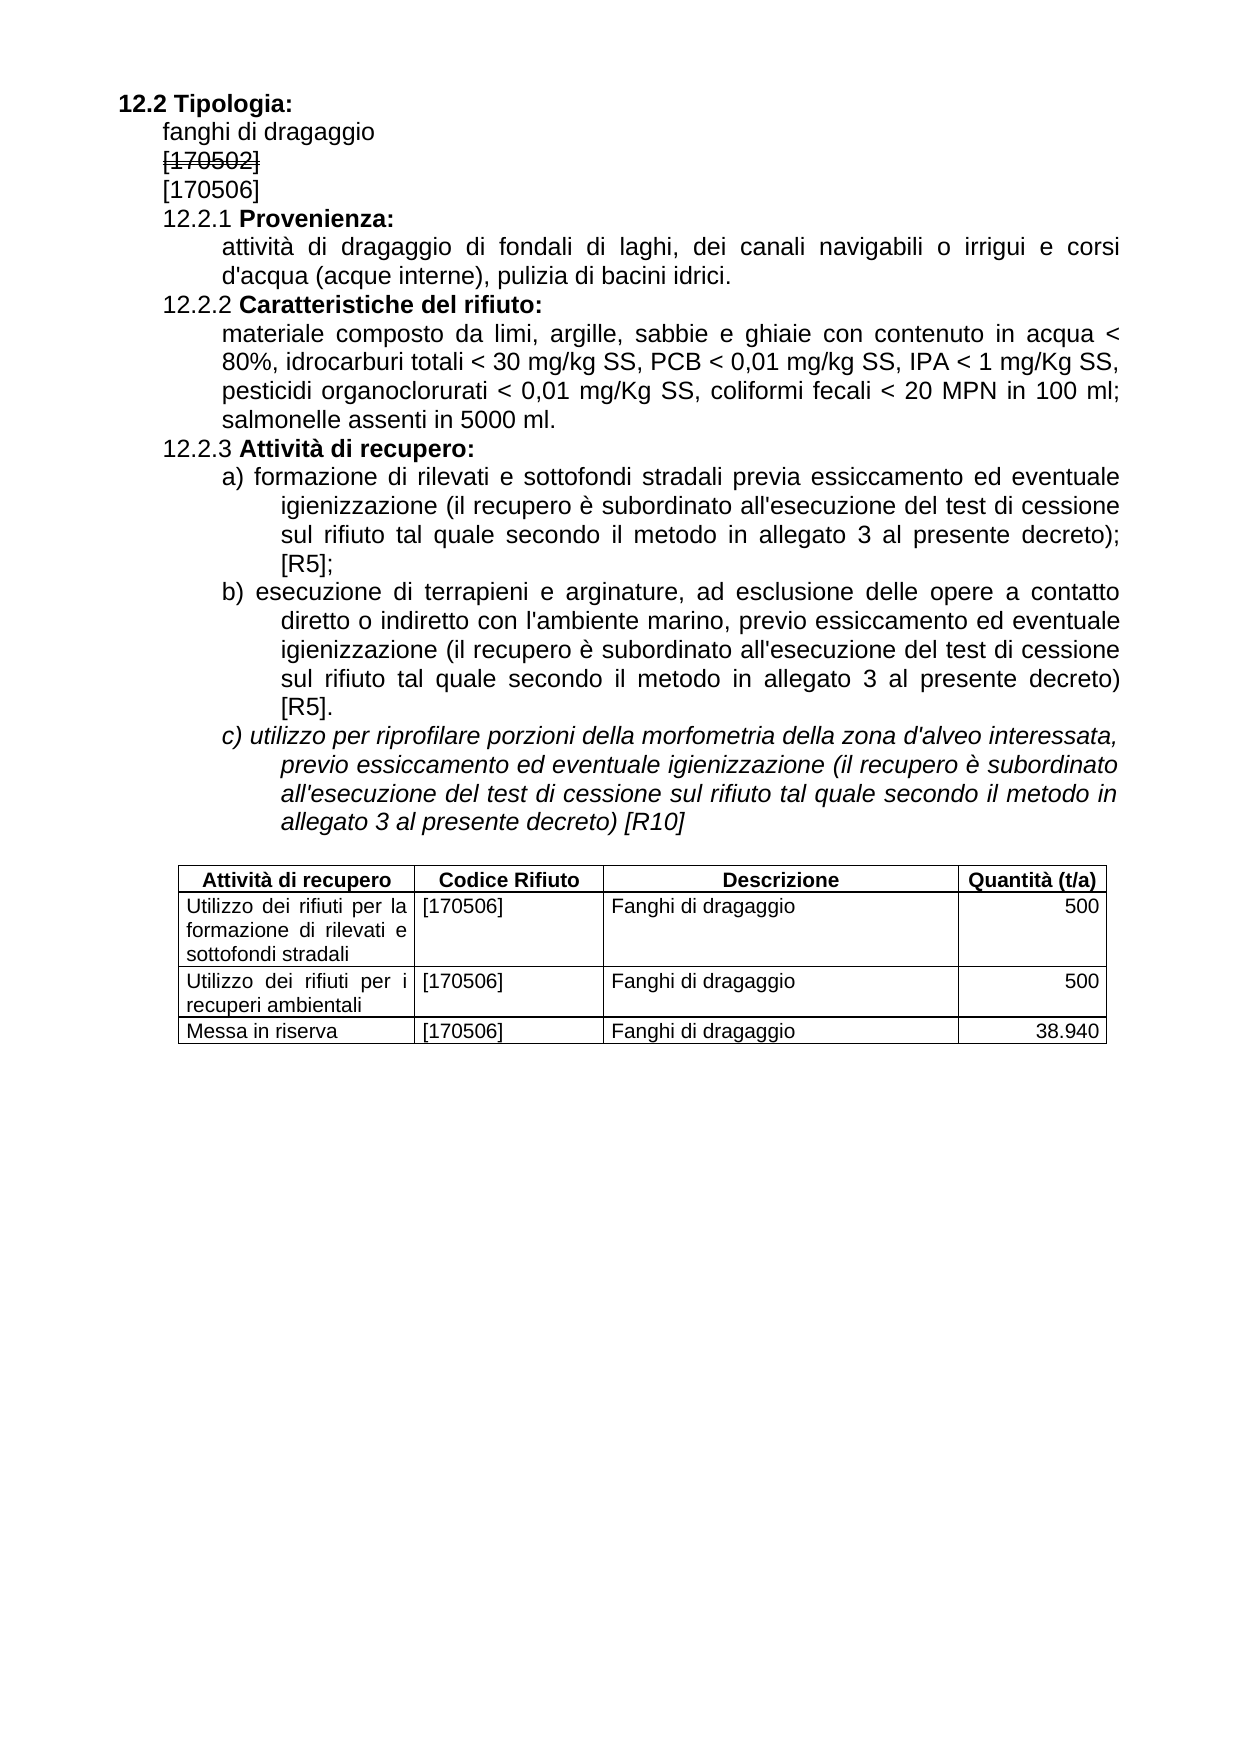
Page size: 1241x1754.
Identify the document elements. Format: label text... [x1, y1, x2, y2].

text 12.2.1 Provenienza: [162, 204, 1122, 232]
table_header Descrizione [604, 866, 958, 891]
table_cell Messa in riserva [179, 1018, 414, 1043]
table_cell [170506] [415, 1018, 603, 1043]
text fanghi di dragaggio [162, 117, 1122, 146]
table_cell Fanghi di dragaggio [604, 967, 958, 1016]
text 12.2.2 Caratteristiche del rifiuto: [162, 290, 1122, 319]
table_header Attività di recupero [179, 866, 414, 891]
subtitle 12.2 Tipologia: [118, 89, 1122, 117]
table_header Quantità (t/a) [959, 866, 1106, 891]
table_cell Fanghi di dragaggio [604, 1018, 958, 1043]
table_cell 500 [959, 967, 1106, 1016]
table_cell Utilizzo dei rifiuti per i recuperi ambientali [179, 967, 414, 1016]
text 12.2.3 Attività di recupero: [162, 434, 1122, 462]
text attività di dragaggio di fondali di laghi, dei canali navigabili o irrigui e corsi d'acqua (acque interne), pulizia di bacini idrici. [222, 232, 1122, 290]
table_cell 38.940 [959, 1018, 1106, 1043]
text c) utilizzo per riprofilare porzioni della morfometria della zona d'alveo interessata, previo essiccamento ed eventuale igienizzazione (il recupero è subordinato all'esecuzione del test di cessione sul rifiuto tal quale secondo il metodo in allegato 3 al presente decreto) [R10] [222, 721, 1122, 836]
text materiale composto da limi, argille, sabbie e ghiaie con contenuto in acqua < 80%, idrocarburi totali < 30 mg/kg SS, PCB < 0,01 mg/kg SS, IPA < 1 mg/Kg SS, pesticidi organoclorurati < 0,01 mg/Kg SS, coliformi fecali < 20 MPN in 100 ml; salmonelle assenti in 5000 ml. [222, 319, 1122, 434]
table_cell [170506] [415, 967, 603, 1016]
table_cell [170506] [415, 893, 603, 966]
text b) esecuzione di terrapieni e arginature, ad esclusione delle opere a contatto diretto o indiretto con l'ambiente marino, previo essiccamento ed eventuale igienizzazione (il recupero è subordinato all'esecuzione del test di cessione sul rifiuto tal quale secondo il metodo in allegato 3 al presente decreto) [R5]. [222, 577, 1122, 721]
table_cell Fanghi di dragaggio [604, 893, 958, 966]
table_cell 500 [959, 893, 1106, 966]
table_header Codice Rifiuto [415, 866, 603, 891]
text [170506] [162, 175, 1122, 204]
table_cell Utilizzo dei rifiuti per la formazione di rilevati e sottofondi stradali [179, 893, 414, 966]
text a) formazione di rilevati e sottofondi stradali previa essiccamento ed eventuale igienizzazione (il recupero è subordinato all'esecuzione del test di cessione sul rifiuto tal quale secondo il metodo in allegato 3 al presente decreto); [R5]; [222, 462, 1122, 577]
text [170502] [162, 146, 1122, 175]
